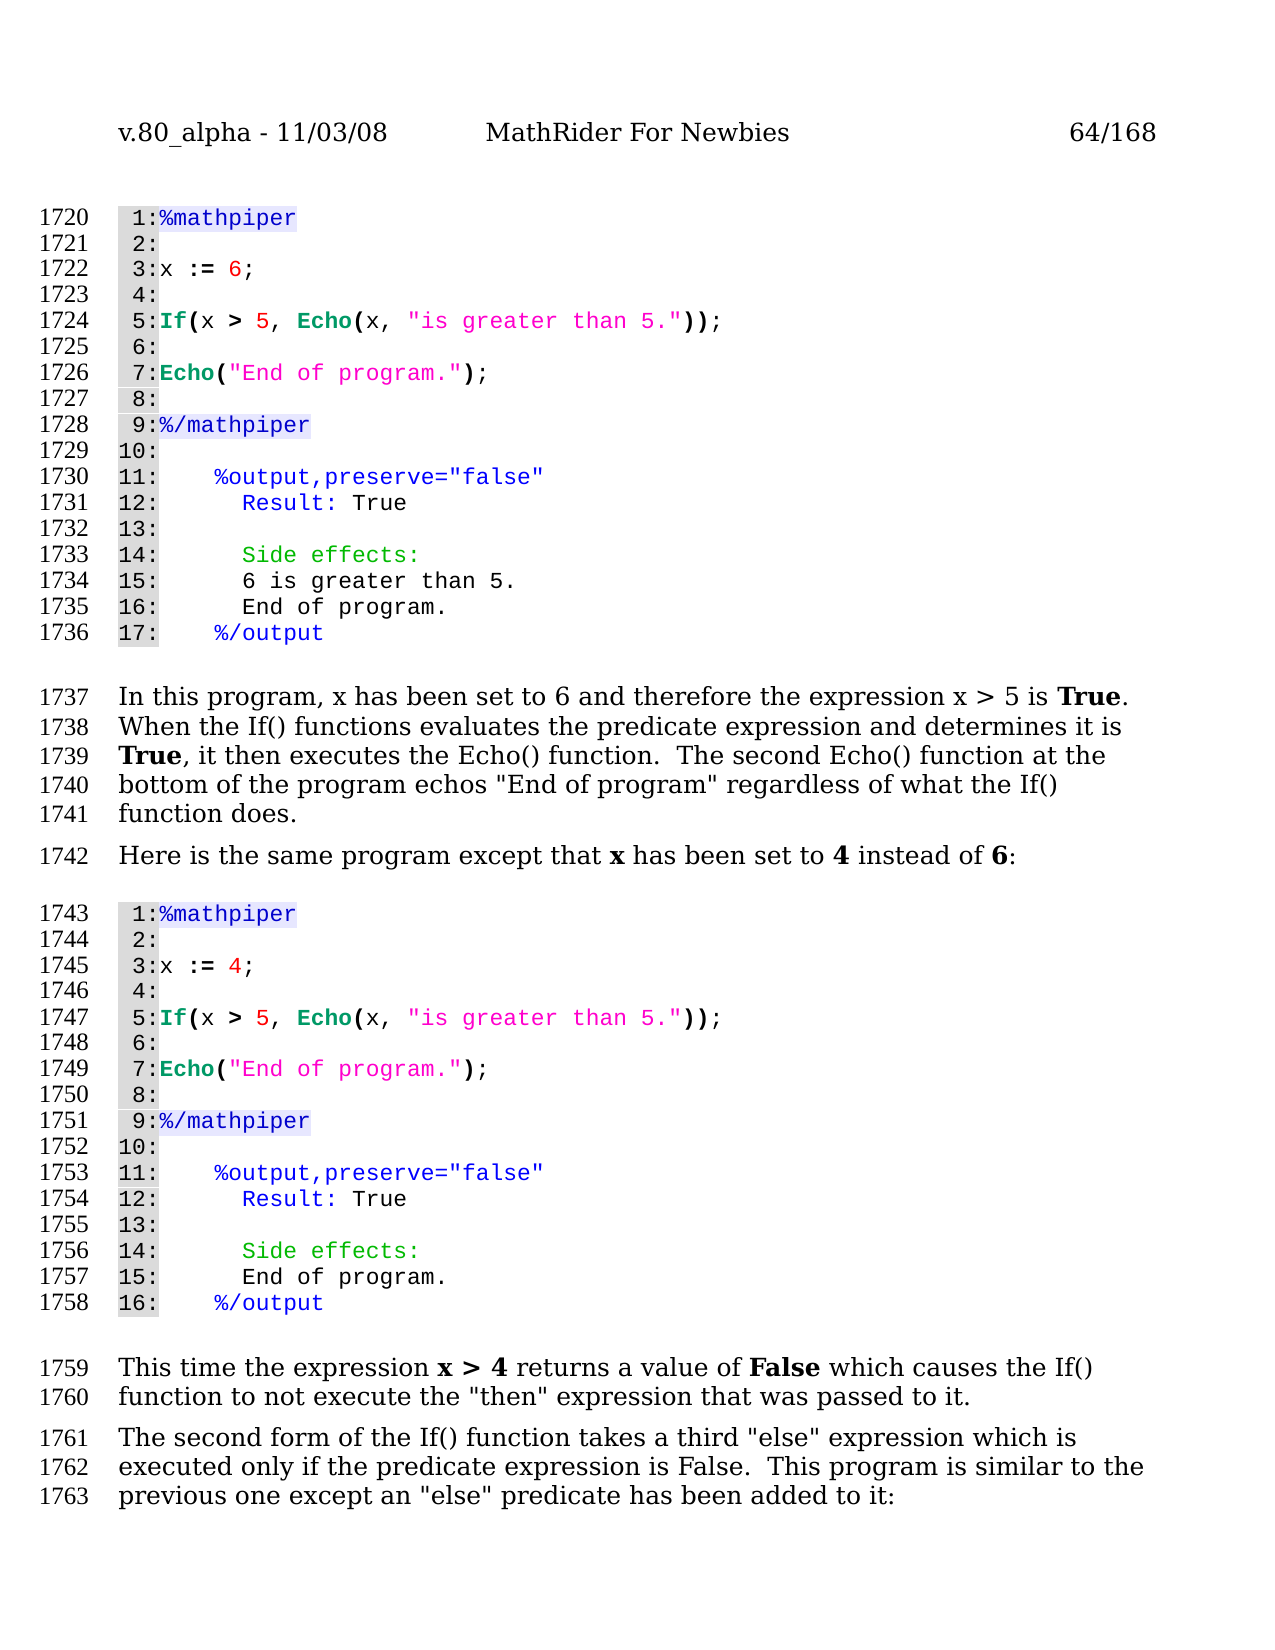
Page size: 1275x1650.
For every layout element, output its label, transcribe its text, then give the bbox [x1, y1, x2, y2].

text 11: %output,preserve="false" [118, 1161, 1157, 1187]
text 8: [118, 387, 1157, 413]
text 7:Echo("End of program."); [118, 362, 1157, 387]
text 3:x := 4; [118, 954, 1157, 980]
text 12: Result: True [118, 491, 1157, 517]
text 14: Side effects: [118, 543, 1157, 569]
text 9:%/mathpiper [118, 413, 1157, 439]
text 5:If(x > 5, Echo(x, "is greater than 5.")); [118, 1006, 1157, 1032]
text 1:%mathpiper [118, 902, 1157, 928]
text 10: [118, 439, 1157, 465]
text Here is the same program except that x has been set to 4 instead of 6: [118, 841, 1157, 870]
text 6: [118, 1032, 1157, 1058]
text 11: %output,preserve="false" [118, 465, 1157, 491]
text 5:If(x > 5, Echo(x, "is greater than 5.")); [118, 310, 1157, 336]
text 17: %/output [118, 621, 1157, 647]
text 14: Side effects: [118, 1239, 1157, 1265]
text 4: [118, 980, 1157, 1006]
text 12: Result: True [118, 1187, 1157, 1213]
text 13: [118, 517, 1157, 543]
text 2: [118, 232, 1157, 258]
text 16: %/output [118, 1291, 1157, 1317]
text 13: [118, 1213, 1157, 1239]
text 7:Echo("End of program."); [118, 1058, 1157, 1084]
text 16: End of program. [118, 595, 1157, 621]
text 1:%mathpiper [118, 206, 1157, 232]
text 2: [118, 928, 1157, 954]
text 3:x := 6; [118, 258, 1157, 284]
text 15: 6 is greater than 5. [118, 569, 1157, 595]
text 15: End of program. [118, 1265, 1157, 1291]
text 4: [118, 284, 1157, 310]
text 10: [118, 1136, 1157, 1161]
text 8: [118, 1084, 1157, 1109]
text The second form of the If() function takes a third "else" expression which is executed only if the predicate expression is False. This program is similar to the previous one except an "else" predicate has been added to it: [118, 1423, 1157, 1511]
text In this program, x has been set to 6 and therefore the expression x > 5 is True. When the If() functions evaluates the predicate expression and determines it is True, it then executes the Echo() function. The second Echo() function at the bottom of the program echos "End of program" regardless of what the If() function does. [118, 682, 1157, 829]
text 6: [118, 336, 1157, 362]
text 9:%/mathpiper [118, 1109, 1157, 1136]
text This time the expression x > 4 returns a value of False which causes the If() function to not execute the "then" expression that was passed to it. [118, 1353, 1157, 1411]
